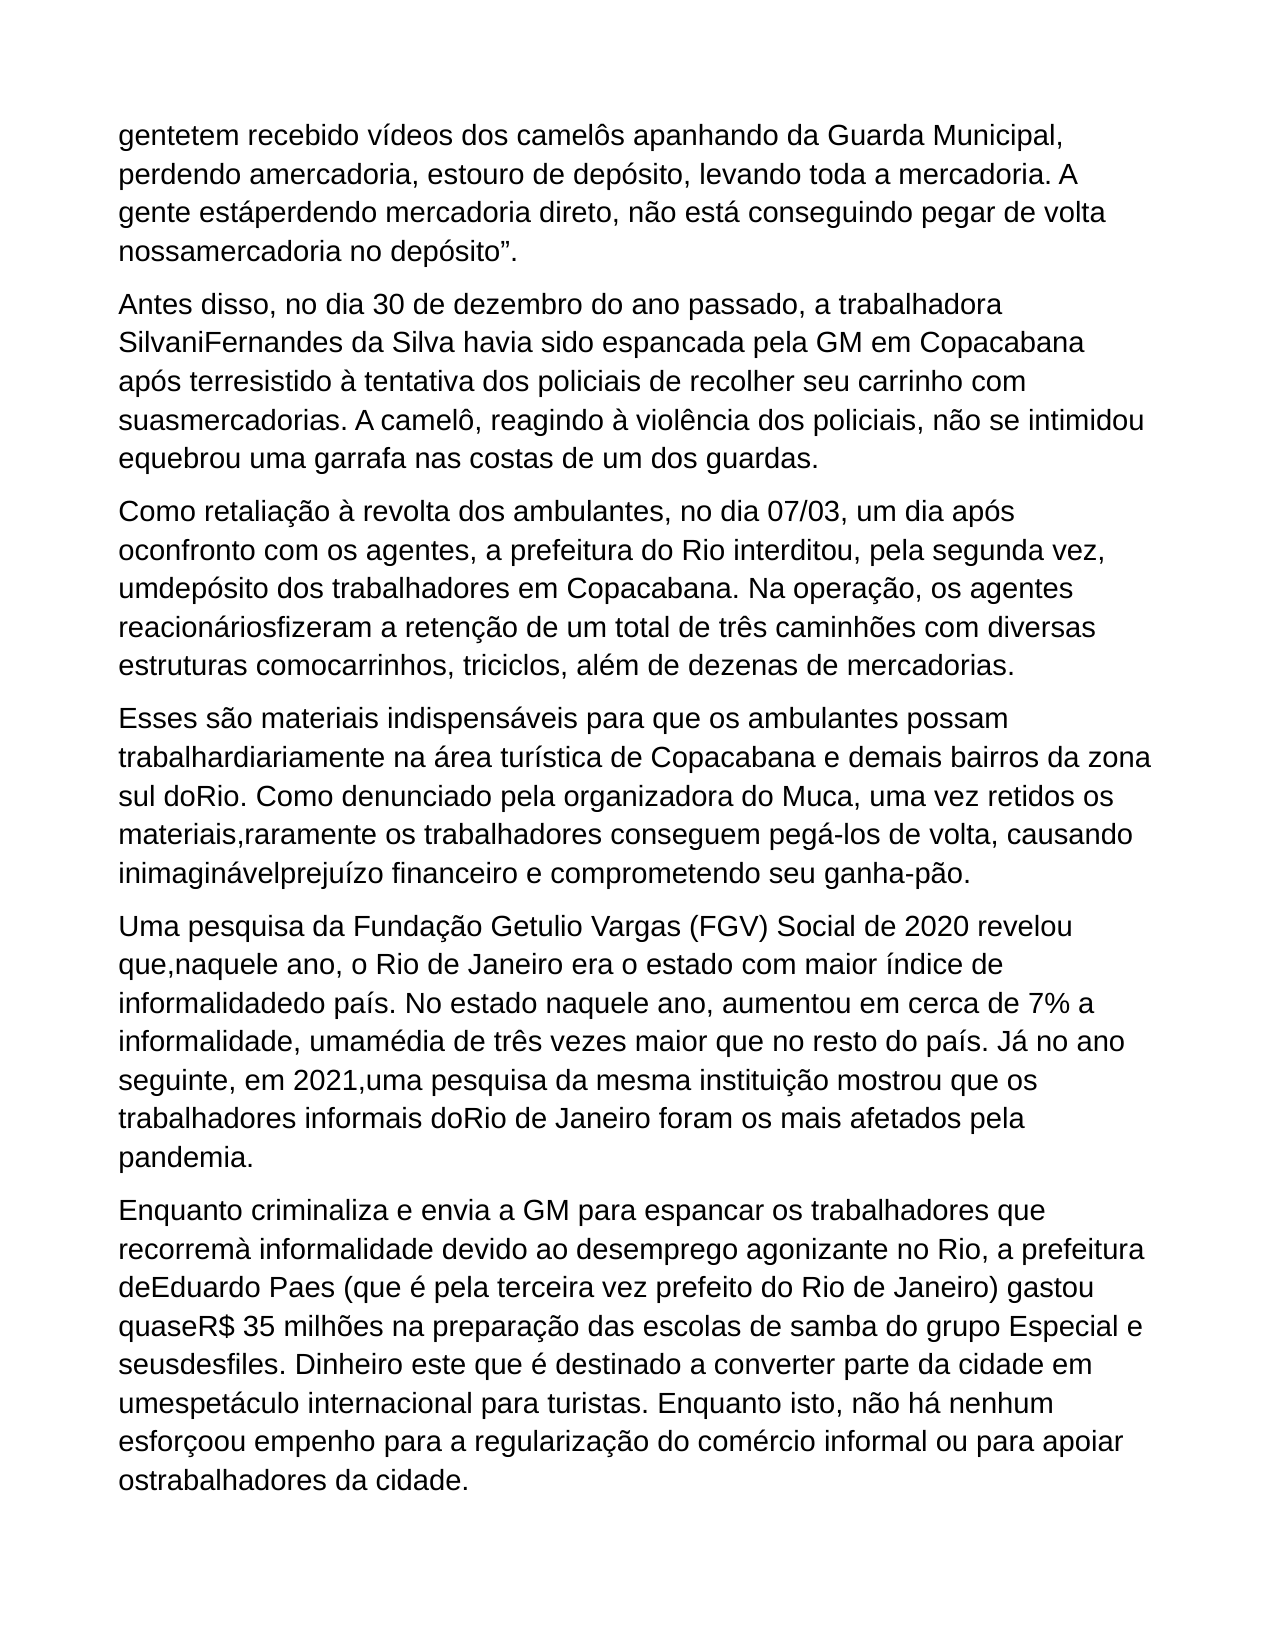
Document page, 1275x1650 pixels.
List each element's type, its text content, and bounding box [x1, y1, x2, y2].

text Como retaliação à revolta dos ambulantes, no dia 07/03, um dia após oconfronto com os agentes, a prefeitura do Rio interditou, pela segunda vez, umdepósito dos trabalhadores em Copacabana. Na operação, os agentes reacionáriosfizeram a retenção de um total de três caminhões com diversas estruturas comocarrinhos, triciclos, além de dezenas de mercadorias. [118, 494, 1157, 682]
text Enquanto criminaliza e envia a GM para espancar os trabalhadores que recorremà informalidade devido ao desemprego agonizante no Rio, a prefeitura deEduardo Paes (que é pela terceira vez prefeito do Rio de Janeiro) gastou quaseR$ 35 milhões na preparação das escolas de samba do grupo Especial e seusdesfiles. Dinheiro este que é destinado a converter parte da cidade em umespetáculo internacional para turistas. Enquanto isto, não há nenhum esforçoou empenho para a regularização do comércio informal ou para apoiar ostrabalhadores da cidade. [118, 1193, 1157, 1496]
text Esses são materiais indispensáveis para que os ambulantes possam trabalhardiariamente na área turística de Copacabana e demais bairros da zona sul doRio. Como denunciado pela organizadora do Muca, uma vez retidos os materiais,raramente os trabalhadores conseguem pegá-los de volta, causando inimaginávelprejuízo financeiro e comprometendo seu ganha-pão. [118, 701, 1157, 889]
text Antes disso, no dia 30 de dezembro do ano passado, a trabalhadora SilvaniFernandes da Silva havia sido espancada pela GM em Copacabana após terresistido à tentativa dos policiais de recolher seu carrinho com suasmercadorias. A camelô, reagindo à violência dos policiais, não se intimidou equebrou uma garrafa nas costas de um dos guardas. [118, 287, 1157, 474]
text gentetem recebido vídeos dos camelôs apanhando da Guarda Municipal, perdendo amercadoria, estouro de depósito, levando toda a mercadoria. A gente estáperdendo mercadoria direto, não está conseguindo pegar de volta nossamercadoria no depósito”. [118, 118, 1157, 267]
text Uma pesquisa da Fundação Getulio Vargas (FGV) Social de 2020 revelou que,naquele ano, o Rio de Janeiro era o estado com maior índice de informalidadedo país. No estado naquele ano, aumentou em cerca de 7% a informalidade, umamédia de três vezes maior que no resto do país. Já no ano seguinte, em 2021,uma pesquisa da mesma instituição mostrou que os trabalhadores informais doRio de Janeiro foram os mais afetados pela pandemia. [118, 909, 1157, 1173]
